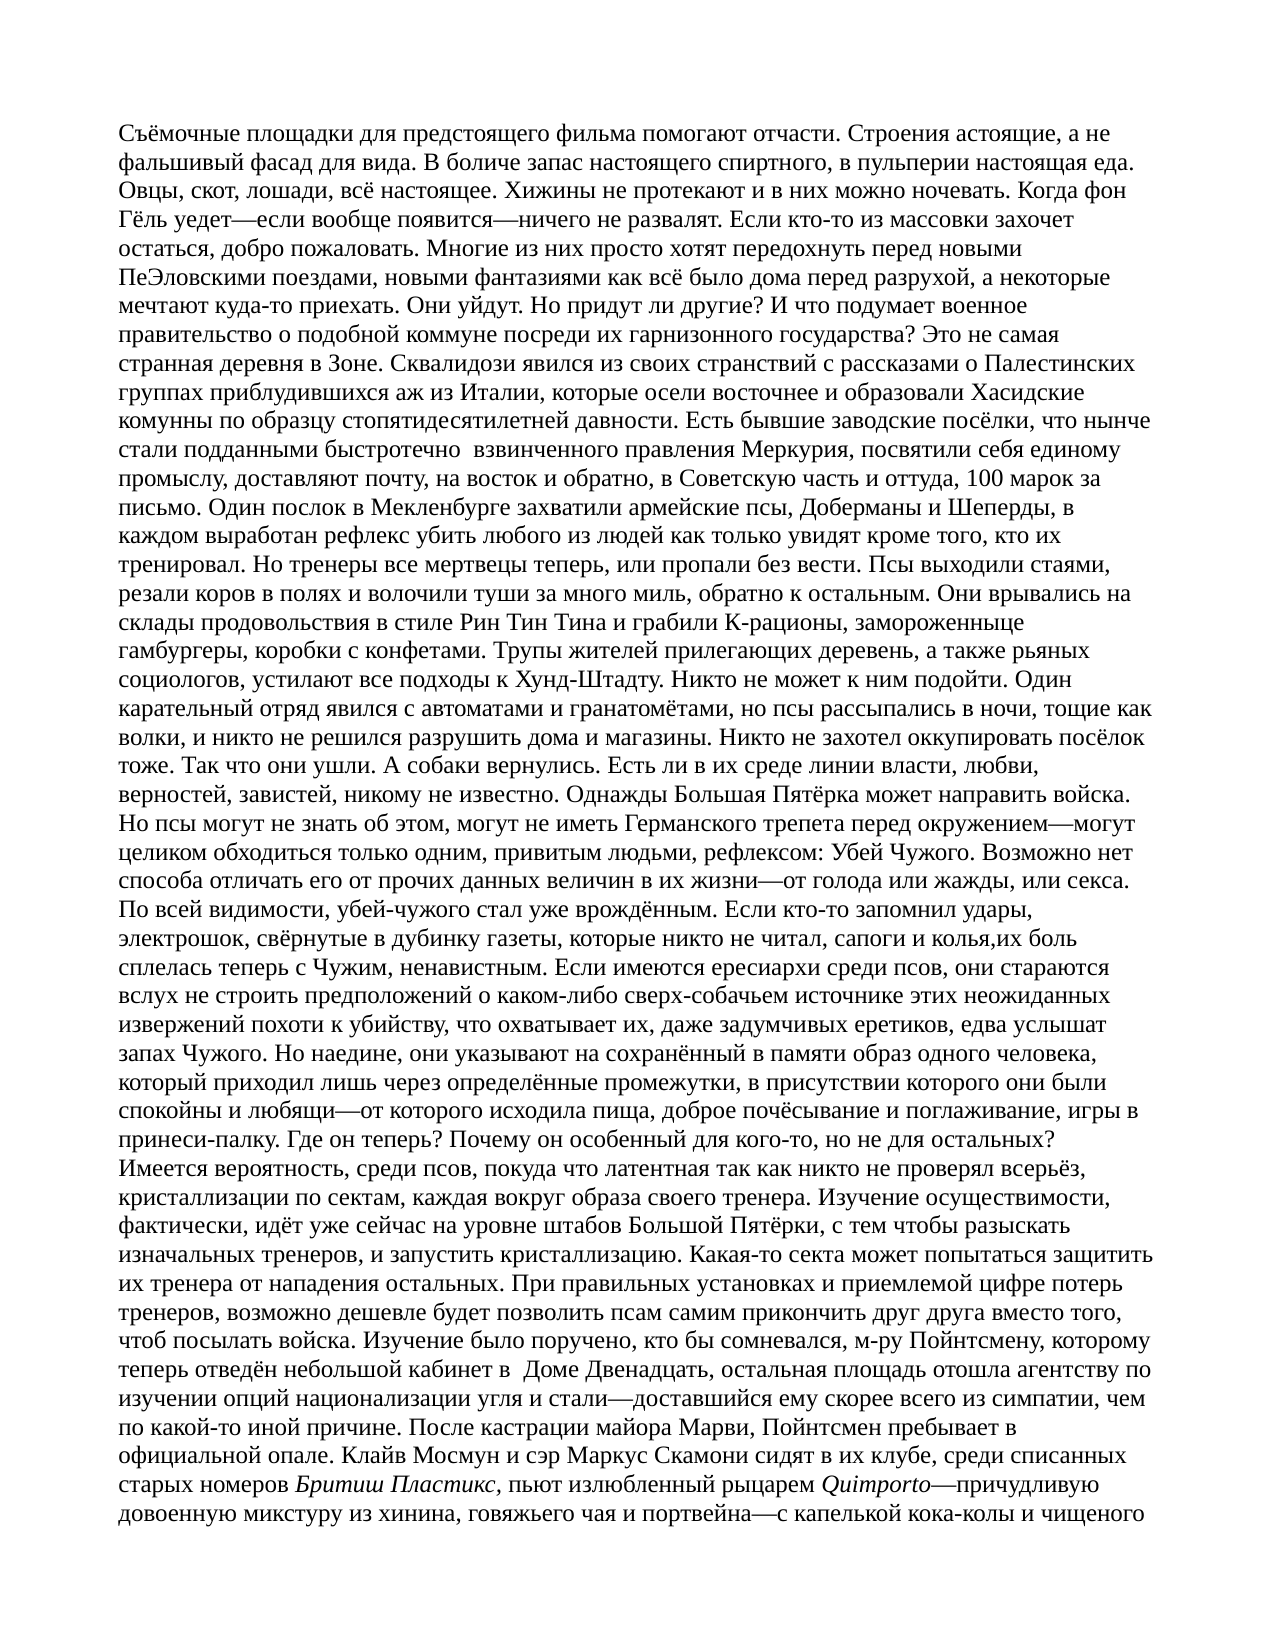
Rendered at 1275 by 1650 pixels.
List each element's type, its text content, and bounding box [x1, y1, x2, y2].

text Имеется вероятность, среди псов, покуда что латентная так как никто не проверял всерьёз, кристаллизации по сектам, каждая вокруг образа своего тренера. Изучение осуществимости, фактически, идёт уже сейчас на уровне штабов Большой Пятёрки, с тем чтобы разыскать изначальных тренеров, и запустить кристаллизацию. Какая-то секта может попытаться защитить их тренера от нападения остальных. При правильных установках и приемлемой цифре потерь тренеров, возможно дешевле будет позволить псам самим прикончить друг друга вместо того, чтоб посылать войска. Изучение было поручено, кто бы сомневался, м-ру Пойнтсмену, которому теперь отведён небольшой кабинет в Доме Двенадцать, остальная площадь отошла агентству по изучении опций национализации угля и стали—доставшийся ему скорее всего из симпатии, чем по какой-то иной причине. После кастрации майора Марви, Пойнтсмен пребывает в официальной опале. Клайв Мосмун и сэр Маркус Скамони сидят в их клубе, среди списанных старых номеров Бритиш Пластикс, пьют излюбленный рыцарем Quimporto—причудливую довоенную микстуру из хинина, говяжьего чая и портвейна—с капелькой кока-колы и чищеного [118, 1153, 1157, 1527]
text Съёмочные площадки для предстоящего фильма помогают отчасти. Строения астоящие, а не фальшивый фасад для вида. В боличе запас настоящего спиртного, в пульперии настоящая еда. Овцы, скот, лошади, всё настоящее. Хижины не протекают и в них можно ночевать. Когда фон Гёль уедет—если вообще появится—ничего не развалят. Если кто-то из массовки захочет остаться, добро пожаловать. Многие из них просто хотят передохнуть перед новыми ПеЭловскими поездами, новыми фантазиями как всё было дома перед разрухой, а некоторые мечтают куда-то приехать. Они уйдут. Но придут ли другие? И что подумает военное правительство о подобной коммуне посреди их гарнизонного государства? Это не самая странная деревня в Зоне. Сквалидози явился из своих странствий с рассказами о Палестинских группах приблудившихся аж из Италии, которые осели восточнее и образовали Хасидские комунны по образцу стопятидесятилетней давности. Есть бывшие заводские посёлки, что нынче стали подданными быстротечно взвинченного правления Меркурия, посвятили себя единому промыслу, доставляют почту, на восток и обратно, в Советскую часть и оттуда, 100 марок за письмо. Один послок в Мекленбурге захватили армейские псы, Доберманы и Шеперды, в каждом выработан рефлекс убить любого из людей как только увидят кроме того, кто их тренировал. Но тренеры все мертвецы теперь, или пропали без вести. Псы выходили стаями, резали коров в полях и волочили туши за много миль, обратно к остальным. Они врывались на склады продовольствия в стиле Рин Тин Тина и грабили К-рационы, замороженныце гамбургеры, коробки с конфетами. Трупы жителей прилегающих деревень, а также рьяных социологов, устилают все подходы к Хунд-Штадту. Никто не может к ним подойти. Один карательный отряд явился с автоматами и гранатомётами, но псы рассыпались в ночи, тощие как волки, и никто не решился разрушить дома и магазины. Никто не захотел оккупировать посёлок тоже. Так что они ушли. А собаки вернулись. Есть ли в их среде линии власти, любви, верностей, завистей, никому не известно. Однажды Большая Пятёрка может направить войска. Но псы могут не знать об этом, могут не иметь Германского трепета перед окружением—могут целиком обходиться только одним, привитым людьми, рефлексом: Убей Чужого. Возможно нет способа отличать его от прочих данных величин в их жизни—от голода или жажды, или секса. По всей видимости, убей-чужого стал уже врождённым. Если кто-то запомнил удары, электрошок, свёрнутые в дубинку газеты, которые никто не читал, сапоги и колья,их боль сплелась теперь с Чужим, ненавистным. Если имеются ересиархи среди псов, они стараются вслух не строить предположений о каком-либо сверх-собачьем источнике этих неожиданных извержений похоти к убийству, что охватывает их, даже задумчивых еретиков, едва услышат запах Чужого. Но наедине, они указывают на сохранённый в памяти образ одного человека, который приходил лишь через определённые промежутки, в присутствии которого они были спокойны и любящи—от которого исходила пища, доброе почёсывание и поглаживание, игры в принеси-палку. Где он теперь? Почему он особенный для кого-то, но не для остальных? [118, 118, 1157, 1153]
